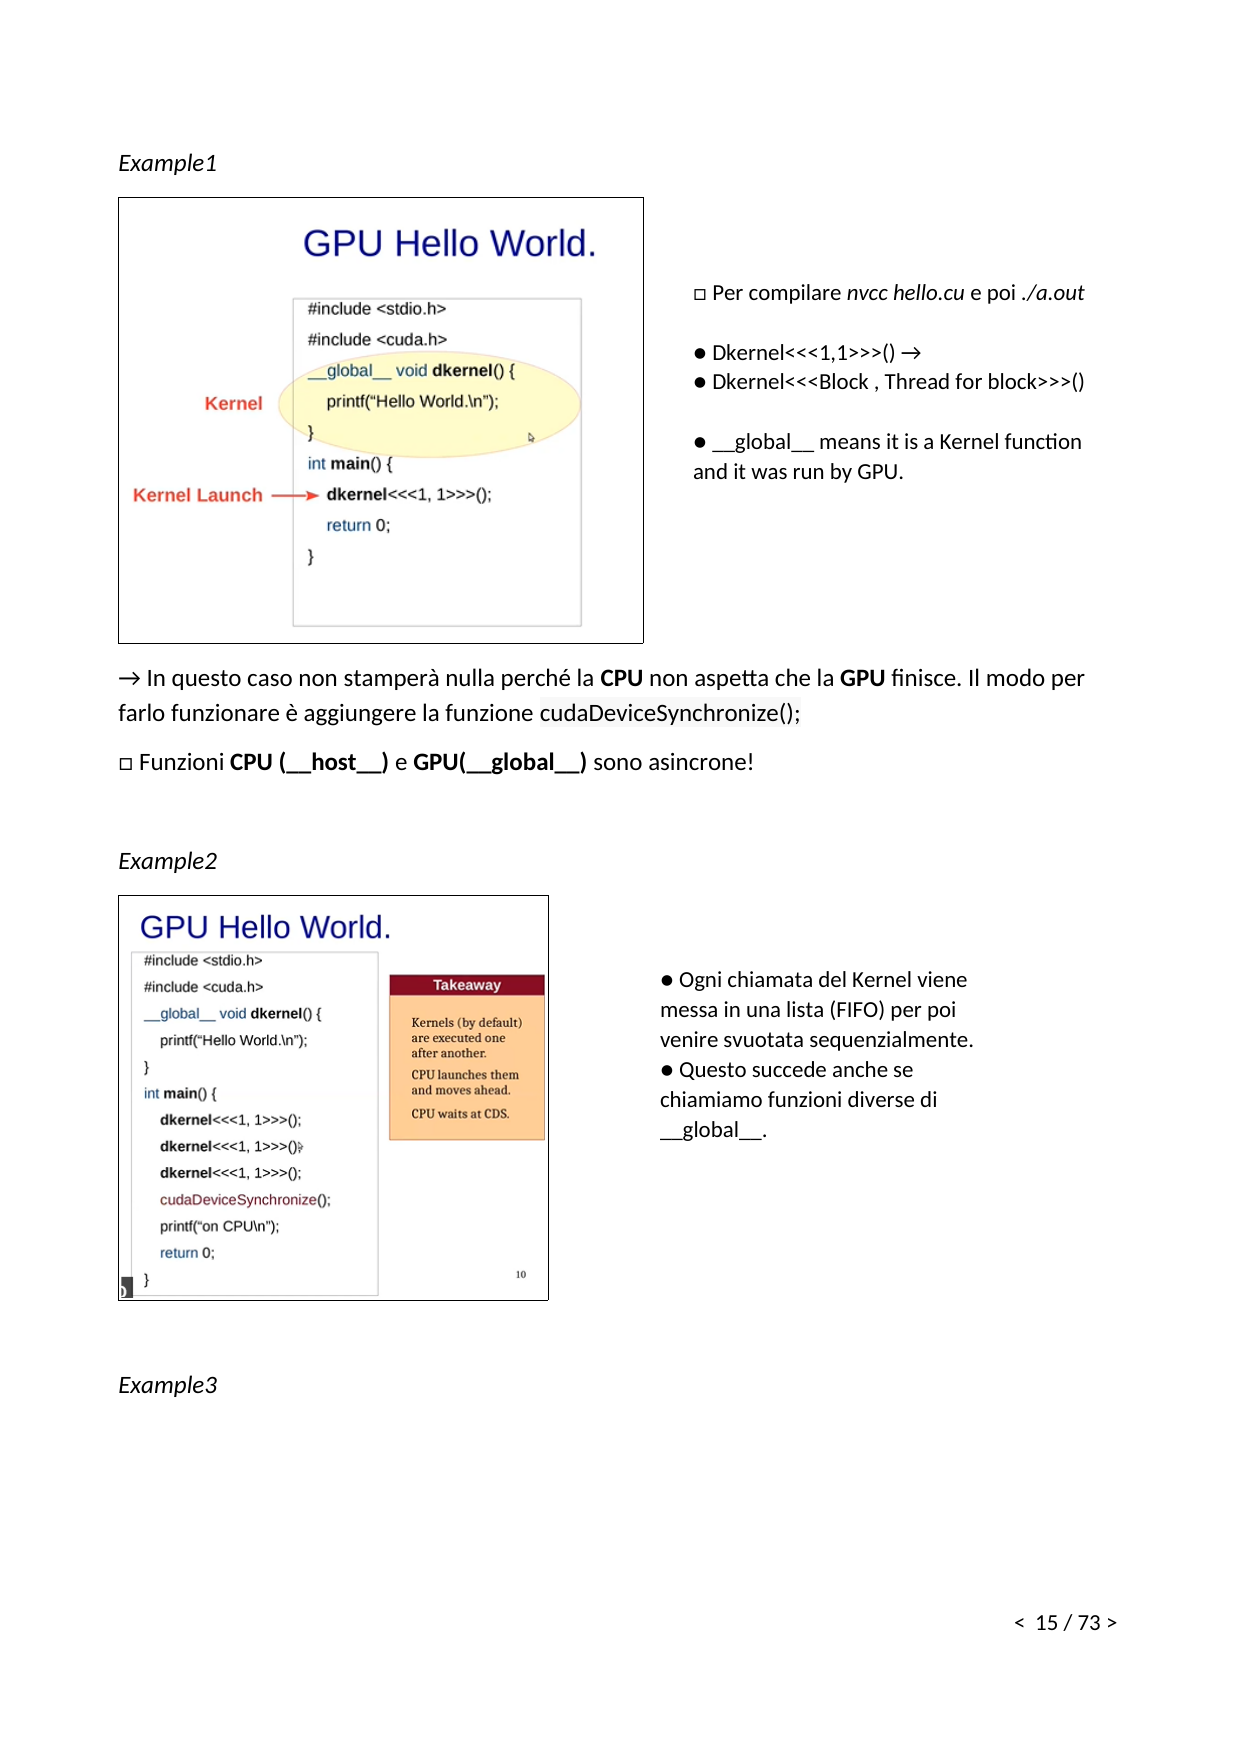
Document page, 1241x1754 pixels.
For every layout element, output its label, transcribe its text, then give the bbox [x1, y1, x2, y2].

text □ Funzioni CPU (__host__) e GPU(__global__) sono asincrone! [118, 746, 1122, 777]
text Example3 [118, 1369, 1122, 1399]
text Example1 [118, 148, 1122, 178]
text → In questo caso non stamperà nulla perché la CPU non aspetta che la GPU finisce. Il modo per farlo funzionare è aggiungere la funzione cudaDeviceSynchronize(); [118, 662, 1122, 727]
picture [121, 898, 545, 1298]
text Example2 [118, 846, 1122, 876]
picture [121, 200, 641, 640]
